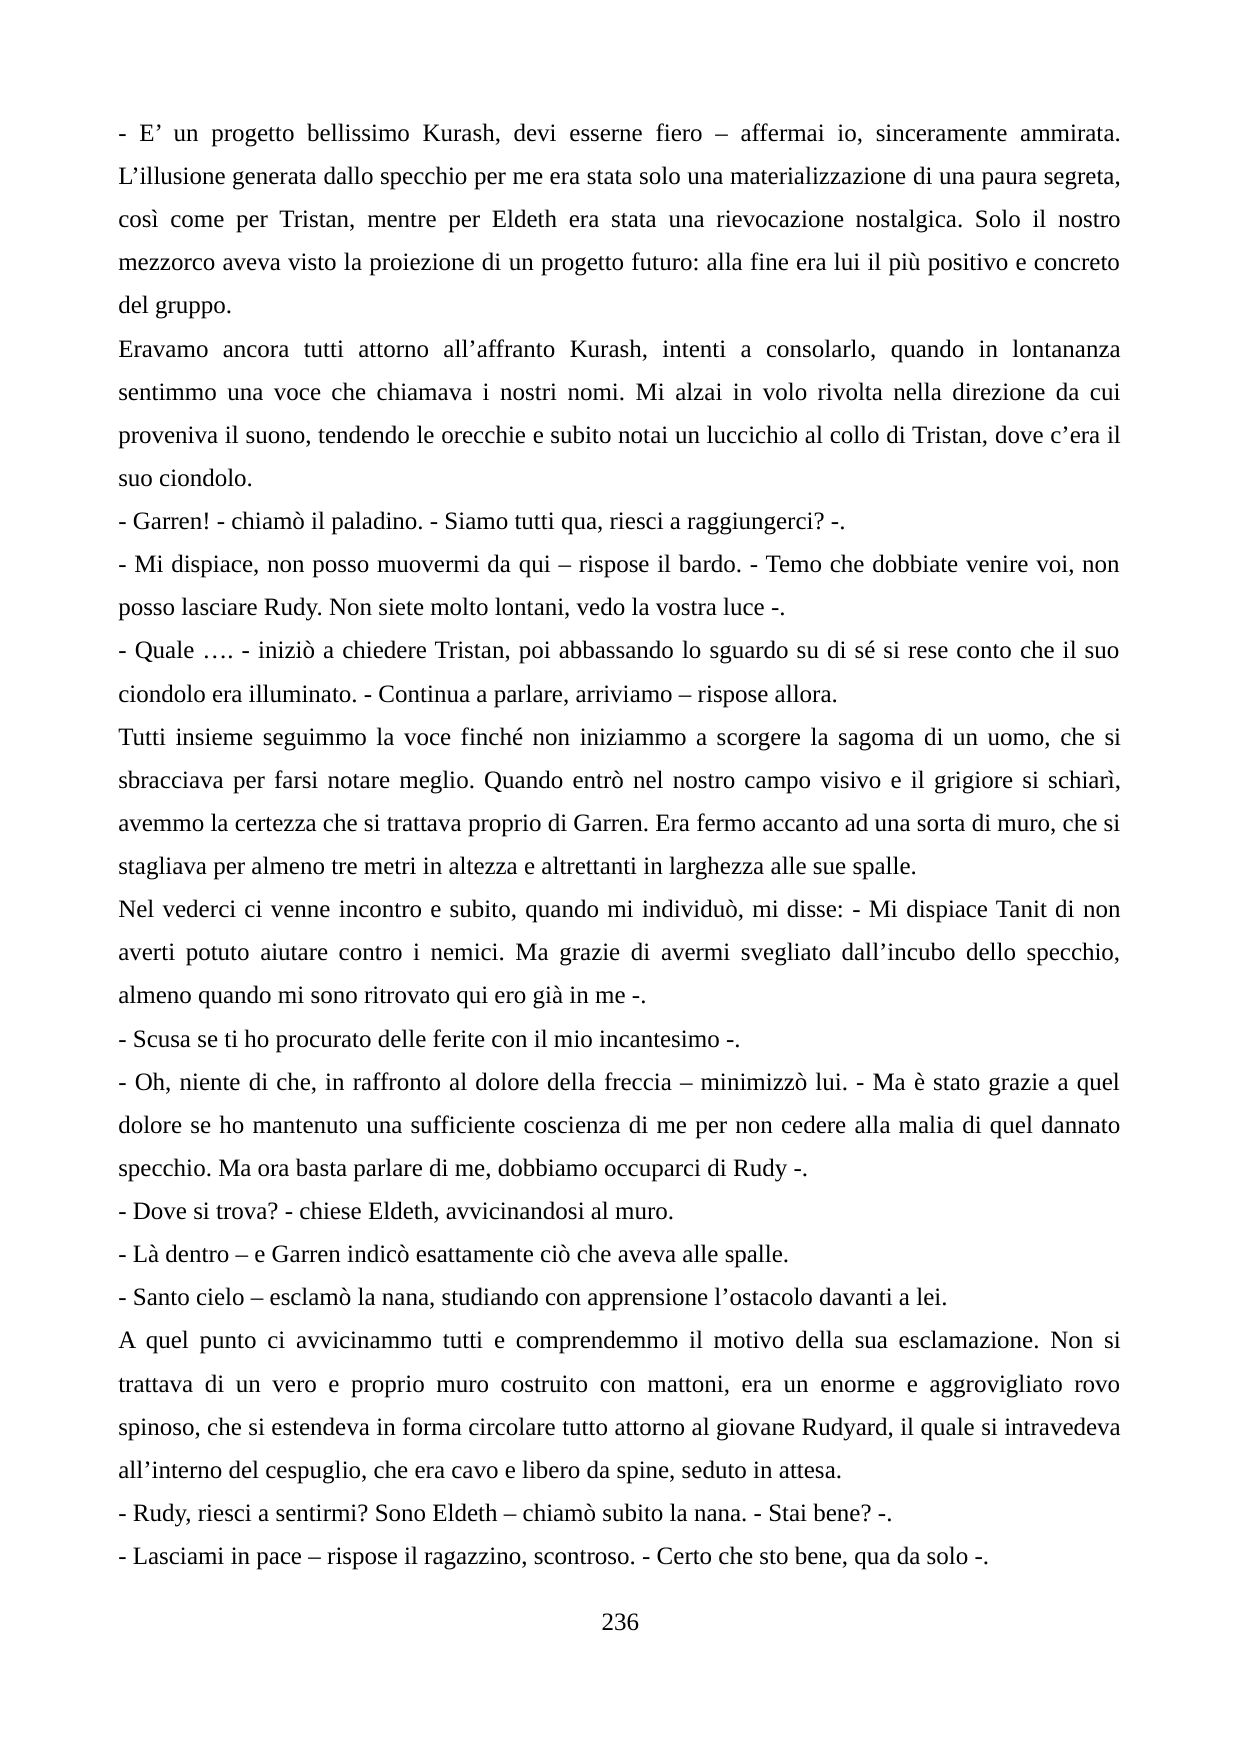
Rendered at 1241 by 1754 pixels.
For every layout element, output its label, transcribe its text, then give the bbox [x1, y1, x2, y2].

text - Rudy, riesci a sentirmi? Sono Eldeth – chiamò subito la nana. - Stai bene? -. [118, 1498, 1122, 1527]
text - Garren! - chiamò il paladino. - Siamo tutti qua, riesci a raggiungerci? -. [118, 506, 1122, 535]
text - Oh, niente di che, in raffronto al dolore della freccia – minimizzò lui. - Ma è stato grazie a quel dolore se ho mantenuto una sufficiente coscienza di me per non cedere alla malia di quel dannato specchio. Ma ora basta parlare di me, dobbiamo occuparci di Rudy -. [118, 1067, 1122, 1182]
text - Là dentro – e Garren indicò esattamente ciò che aveva alle spalle. [118, 1239, 1122, 1268]
text - Mi dispiace, non posso muovermi da qui – rispose il bardo. - Temo che dobbiate venire voi, non posso lasciare Rudy. Non siete molto lontani, vedo la vostra luce -. [118, 549, 1122, 621]
text Nel vederci ci venne incontro e subito, quando mi individuò, mi disse: - Mi dispiace Tanit di non averti potuto aiutare contro i nemici. Ma grazie di avermi svegliato dall’incubo dello specchio, almeno quando mi sono ritrovato qui ero già in me -. [118, 894, 1122, 1009]
text Tutti insieme seguimmo la voce finché non iniziammo a scorgere la sagoma di un uomo, che si sbracciava per farsi notare meglio. Quando entrò nel nostro campo visivo e il grigiore si schiarì, avemmo la certezza che si trattava proprio di Garren. Era fermo accanto ad una sorta di muro, che si stagliava per almeno tre metri in altezza e altrettanti in larghezza alle sue spalle. [118, 722, 1122, 880]
text - E’ un progetto bellissimo Kurash, devi esserne fiero – affermai io, sinceramente ammirata. L’illusione generata dallo specchio per me era stata solo una materializzazione di una paura segreta, così come per Tristan, mentre per Eldeth era stata una rievocazione nostalgica. Solo il nostro mezzorco aveva visto la proiezione di un progetto futuro: alla fine era lui il più positivo e concreto del gruppo. [118, 118, 1122, 319]
text - Scusa se ti ho procurato delle ferite con il mio incantesimo -. [118, 1024, 1122, 1052]
text - Dove si trova? - chiese Eldeth, avvicinandosi al muro. [118, 1196, 1122, 1225]
text Eravamo ancora tutti attorno all’affranto Kurash, intenti a consolarlo, quando in lontananza sentimmo una voce che chiamava i nostri nomi. Mi alzai in volo rivolta nella direzione da cui proveniva il suono, tendendo le orecchie e subito notai un luccichio al collo di Tristan, dove c’era il suo ciondolo. [118, 334, 1122, 492]
text - Lasciami in pace – rispose il ragazzino, scontroso. - Certo che sto bene, qua da solo -. [118, 1541, 1122, 1570]
text A quel punto ci avvicinammo tutti e comprendemmo il motivo della sua esclamazione. Non si trattava di un vero e proprio muro costruito con mattoni, era un enorme e aggrovigliato rovo spinoso, che si estendeva in forma circolare tutto attorno al giovane Rudyard, il quale si intravedeva all’interno del cespuglio, che era cavo e libero da spine, seduto in attesa. [118, 1326, 1122, 1484]
text - Santo cielo – esclamò la nana, studiando con apprensione l’ostacolo davanti a lei. [118, 1282, 1122, 1311]
text - Quale …. - iniziò a chiedere Tristan, poi abbassando lo sguardo su di sé si rese conto che il suo ciondolo era illuminato. - Continua a parlare, arriviamo – rispose allora. [118, 636, 1122, 707]
